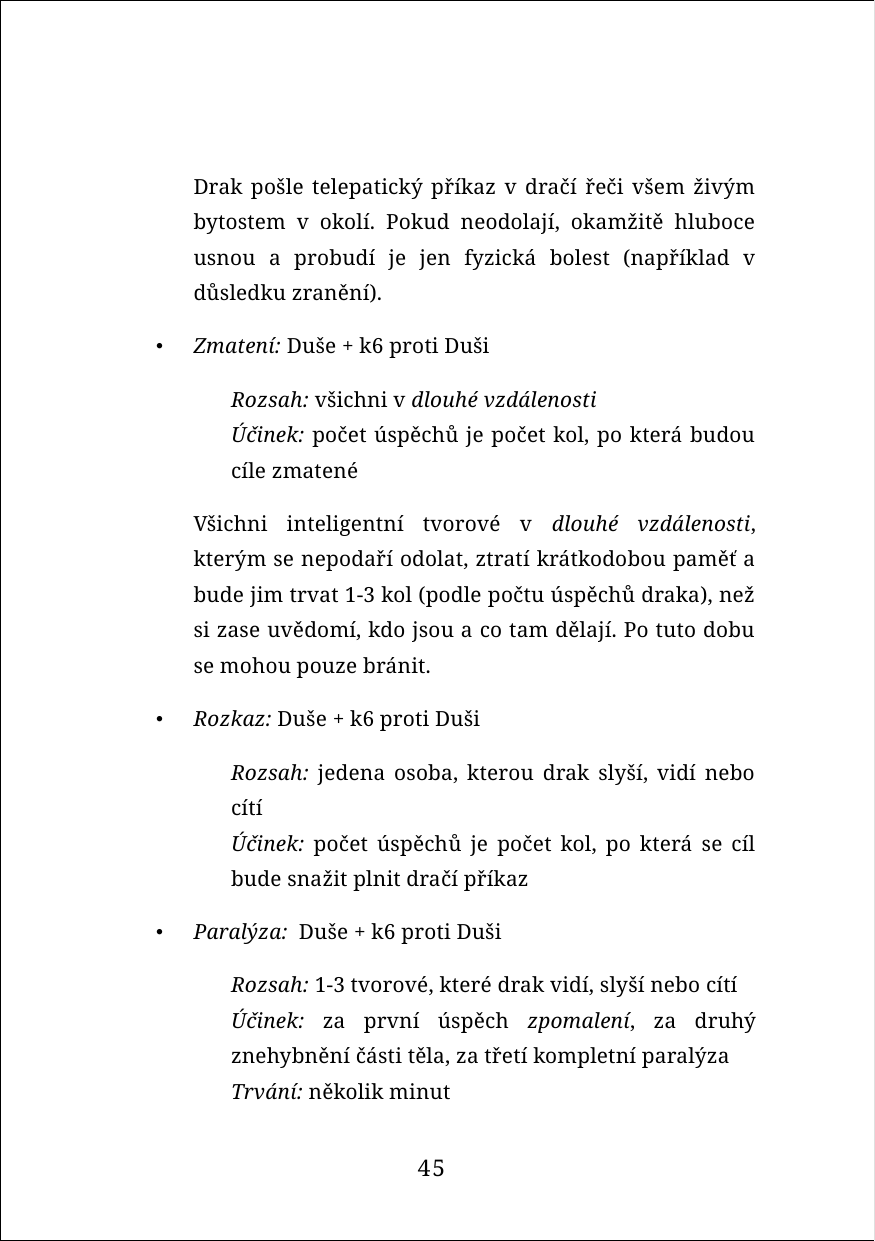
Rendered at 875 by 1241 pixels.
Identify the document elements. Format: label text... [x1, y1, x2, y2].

list Všichni inteligentní tvorové v dlouhé vzdálenosti, kterým se nepodaří odolat, ztratí krátkodobou paměť a bude jim trvat 1-3 kol (podle počtu úspěchů draka), než si zase uvědomí, kdo jsou a co tam dělají. Po tuto dobu se mohou pouze bránit. [156, 509, 756, 679]
list Rozsah: 1-3 tvorové, které drak vidí, slyší nebo cítí Účinek: za první úspěch zpomalení, za druhý znehybnění části těla, za třetí kompletní paralýza Trvání: několik minut [193, 971, 756, 1106]
list Rozsah: všichni v dlouhé vzdálenosti Účinek: počet úspěchů je počet kol, po která budou cíle zmatené [193, 385, 756, 484]
list Rozkaz: Duše + k6 proti Duši [156, 704, 756, 733]
list Paralýza: Duše + k6 proti Duši [156, 917, 756, 946]
list Rozsah: jedena osoba, kterou drak slyší, vidí nebo cítí Účinek: počet úspěchů je počet kol, po která se cíl bude snažit plnit dračí příkaz [193, 758, 756, 893]
list Drak pošle telepatický příkaz v dračí řeči všem živým bytostem v okolí. Pokud neodolají, okamžitě hluboce usnou a probudí je jen fyzická bolest (například v důsledku zranění). [156, 172, 756, 307]
list Zmatení: Duše + k6 proti Duši [156, 332, 756, 360]
